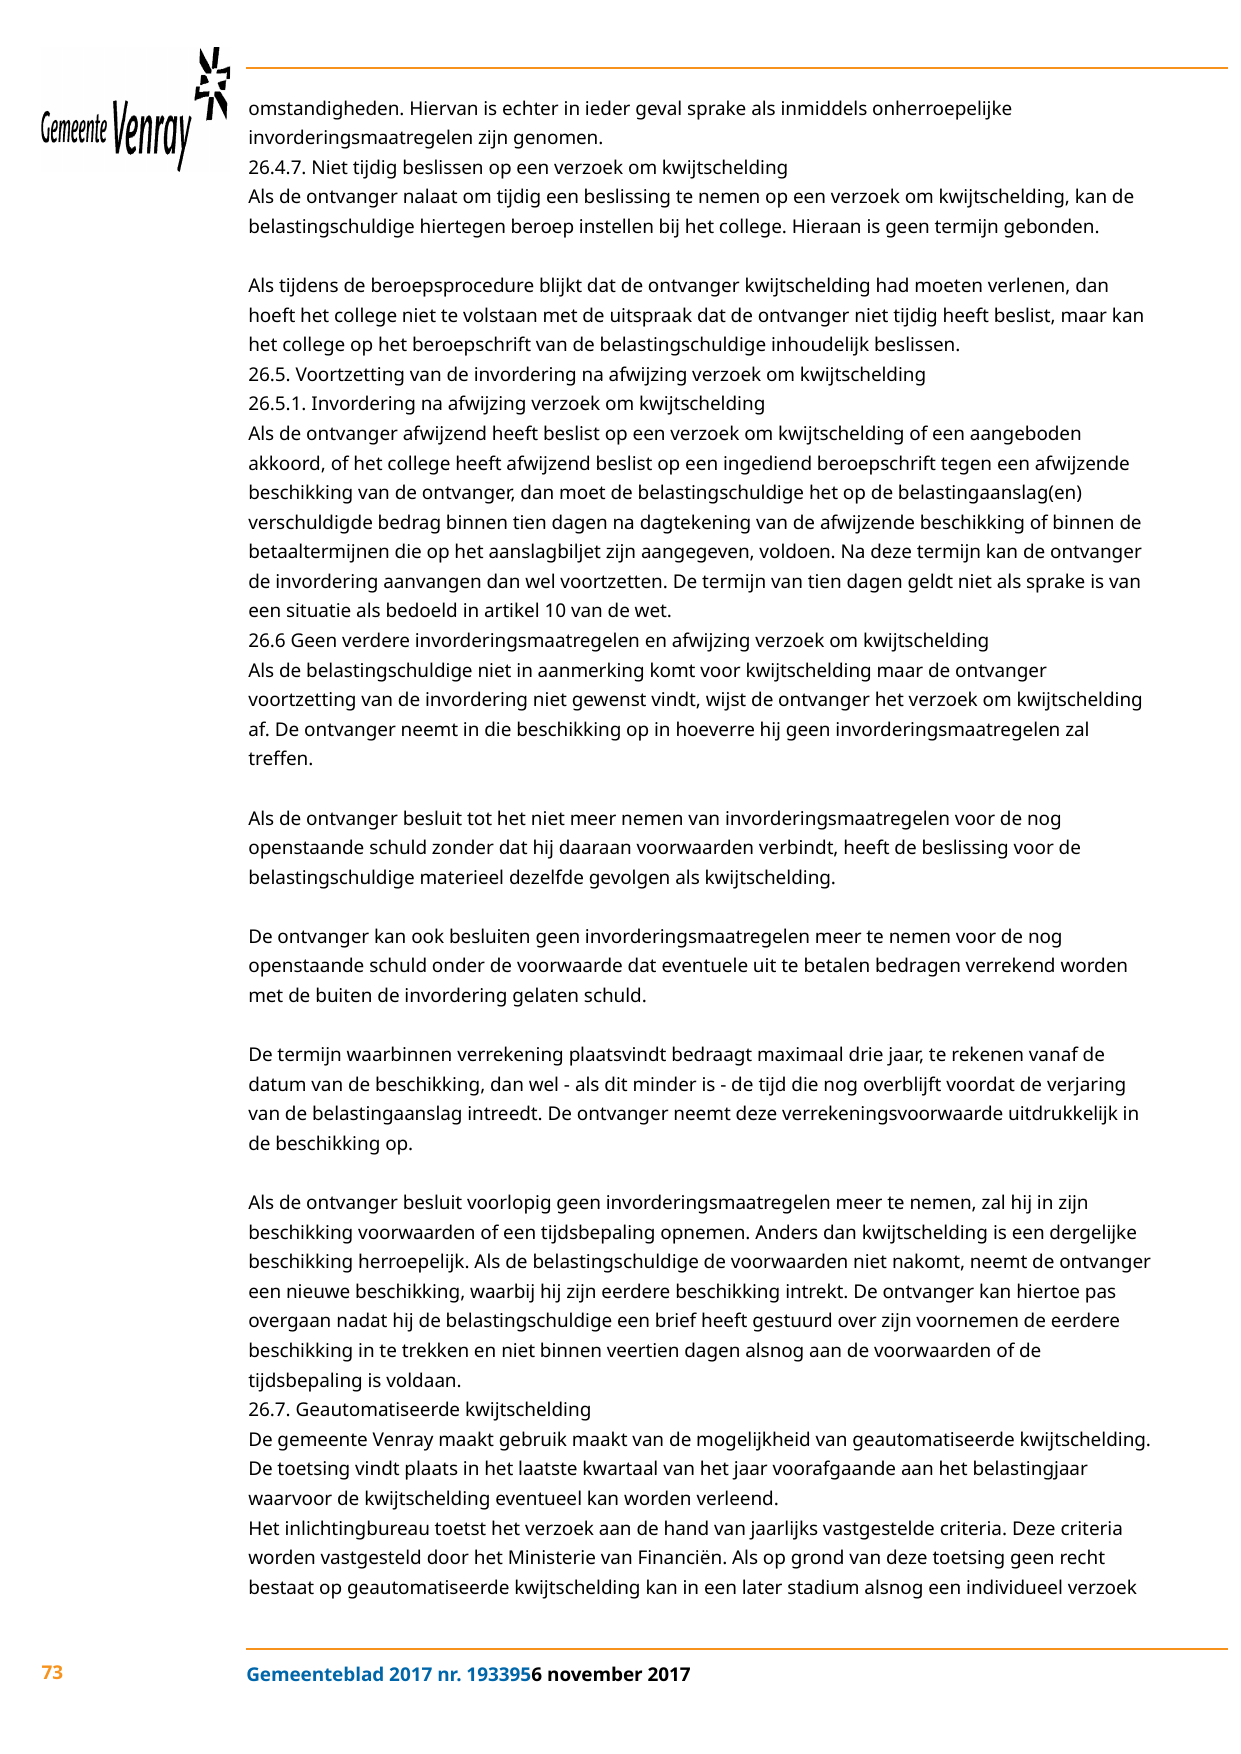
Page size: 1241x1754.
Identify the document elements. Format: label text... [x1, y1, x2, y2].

text 26.6 Geen verdere invorderingsmaatregelen en afwijzing verzoek om kwijtschelding [248, 627, 1152, 653]
text Het inlichtingbureau toetst het verzoek aan de hand van jaarlijks vastgestelde criteria. Deze criteria worden vastgesteld door het Ministerie van Financiën. Als op grond van deze toetsing geen recht bestaat op geautomatiseerde kwijtschelding kan in een later stadium alsnog een individueel verzoek [248, 1515, 1152, 1600]
text Als tijdens de beroepsprocedure blijkt dat de ontvanger kwijtschelding had moeten verlenen, dan hoeft het college niet te volstaan met de uitspraak dat de ontvanger niet tijdig heeft beslist, maar kan het college op het beroepschrift van de belastingschuldige inhoudelijk beslissen. [248, 272, 1152, 357]
text 26.4.7. Niet tijdig beslissen op een verzoek om kwijtschelding [248, 154, 1152, 180]
text 26.5.1. Invordering na afwijzing verzoek om kwijtschelding [248, 391, 1152, 416]
text Als de ontvanger besluit voorlopig geen invorderingsmaatregelen meer te nemen, zal hij in zijn beschikking voorwaarden of een tijdsbepaling opnemen. Anders dan kwijtschelding is een dergelijke beschikking herroepelijk. Als de belastingschuldige de voorwaarden niet nakomt, neemt de ontvanger een nieuwe beschikking, waarbij hij zijn eerdere beschikking intrekt. De ontvanger kan hiertoe pas overgaan nadat hij de belastingschuldige een brief heeft gestuurd over zijn voornemen de eerdere beschikking in te trekken en niet binnen veertien dagen alsnog aan de voorwaarden of de tijdsbepaling is voldaan. [248, 1189, 1152, 1393]
text De termijn waarbinnen verrekening plaatsvindt bedraagt maximaal drie jaar, te rekenen vanaf de datum van de beschikking, dan wel - als dit minder is - de tijd die nog overblijft voordat de verjaring van de belastingaanslag intreedt. De ontvanger neemt deze verrekeningsvoorwaarde uitdrukkelijk in de beschikking op. [248, 1041, 1152, 1156]
picture [41, 47, 231, 172]
text De ontvanger kan ook besluiten geen invorderingsmaatregelen meer te nemen voor de nog openstaande schuld onder de voorwaarde dat eventuele uit te betalen bedragen verrekend worden met de buiten de invordering gelaten schuld. [248, 923, 1152, 1008]
text Als de ontvanger afwijzend heeft beslist op een verzoek om kwijtschelding of een aangeboden akkoord, of het college heeft afwijzend beslist op een ingediend beroepschrift tegen een afwijzende beschikking van de ontvanger, dan moet de belastingschuldige het op de belastingaanslag(en) verschuldigde bedrag binnen tien dagen na dagtekening van de afwijzende beschikking of binnen de betaaltermijnen die op het aanslagbiljet zijn aangegeven, voldoen. Na deze termijn kan de ontvanger de invordering aanvangen dan wel voortzetten. De termijn van tien dagen geldt niet als sprake is van een situatie als bedoeld in artikel 10 van de wet. [248, 420, 1152, 623]
text De gemeente Venray maakt gebruik maakt van de mogelijkheid van geautomatiseerde kwijtschelding. De toetsing vindt plaats in het laatste kwartaal van het jaar voorafgaande aan het belastingjaar waarvoor de kwijtschelding eventueel kan worden verleend. [248, 1426, 1152, 1511]
text 26.7. Geautomatiseerde kwijtschelding [248, 1396, 1152, 1422]
text 26.5. Voortzetting van de invordering na afwijzing verzoek om kwijtschelding [248, 361, 1152, 387]
text Als de ontvanger nalaat om tijdig een beslissing te nemen op een verzoek om kwijtschelding, kan de belastingschuldige hiertegen beroep instellen bij het college. Hieraan is geen termijn gebonden. [248, 183, 1152, 239]
text Als de ontvanger besluit tot het niet meer nemen van invorderingsmaatregelen voor de nog openstaande schuld zonder dat hij daaraan voorwaarden verbindt, heeft de beslissing voor de belastingschuldige materieel dezelfde gevolgen als kwijtschelding. [248, 805, 1152, 890]
text omstandigheden. Hiervan is echter in ieder geval sprake als inmiddels onherroepelijke invorderingsmaatregelen zijn genomen. [248, 95, 1152, 150]
text Als de belastingschuldige niet in aanmerking komt voor kwijtschelding maar de ontvanger voortzetting van de invordering niet gewenst vindt, wijst de ontvanger het verzoek om kwijtschelding af. De ontvanger neemt in die beschikking op in hoeverre hij geen invorderingsmaatregelen zal treffen. [248, 657, 1152, 771]
